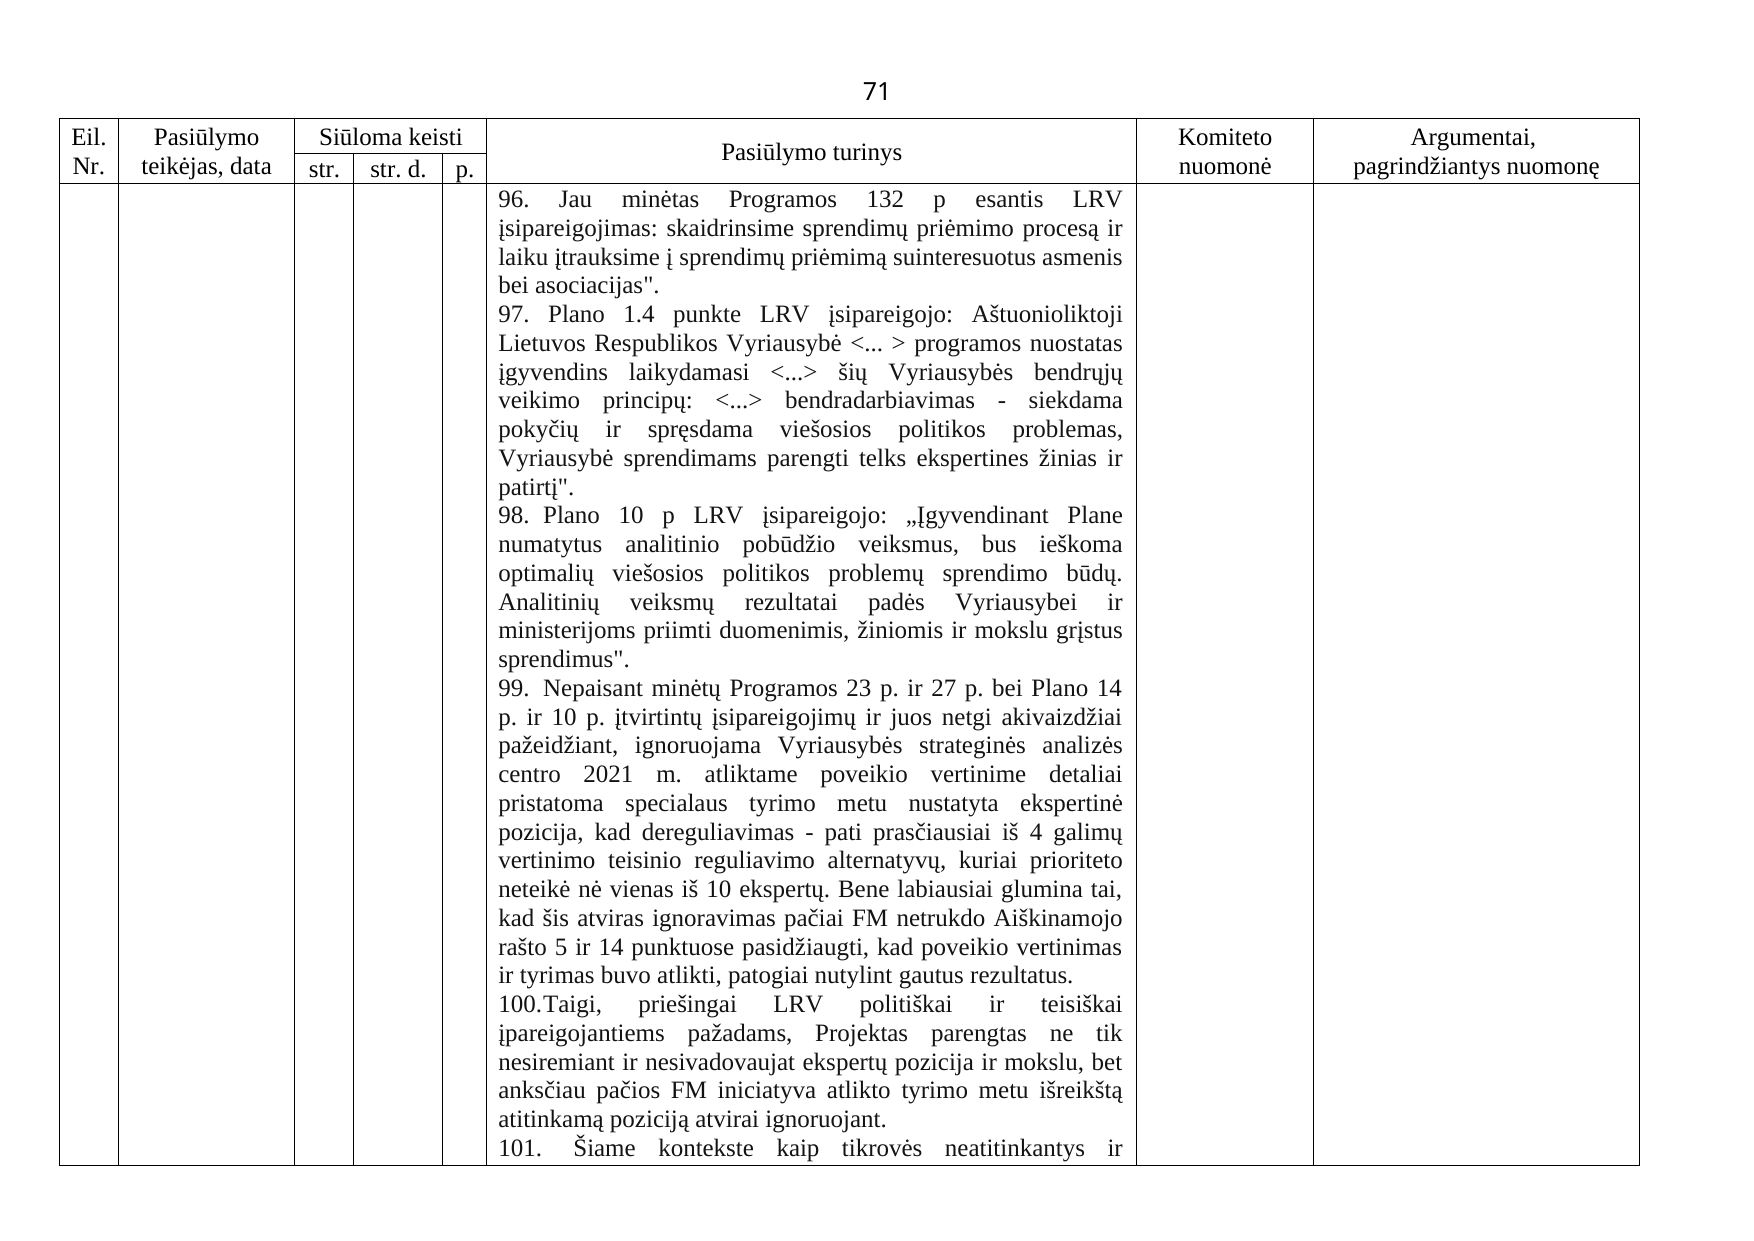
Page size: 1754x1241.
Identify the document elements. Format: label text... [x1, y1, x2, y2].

table_cell [119, 184, 294, 1165]
table_cell [443, 184, 486, 1165]
table_cell [295, 184, 353, 1165]
table_header Komiteto nuomonė [1137, 119, 1313, 183]
table_header Pasiūlymo teikėjas, data [119, 119, 294, 183]
table_cell str. [295, 154, 353, 183]
table_header Eil. Nr. [60, 119, 118, 183]
table_cell [1314, 184, 1639, 1165]
table_cell [60, 184, 118, 1165]
table_cell [354, 184, 442, 1165]
table_header Siūloma keisti [295, 119, 486, 153]
table_cell str. d. [354, 154, 442, 183]
table_header Argumentai, pagrindžiantys nuomonę [1314, 119, 1639, 183]
table_cell 96. Jau minėtas Programos 132 p esantis LRV įsipareigojimas: skaidrinsime sprendimų priėmimo procesą ir laiku įtrauksime į sprendimų priėmimą suinteresuotus asmenis bei asociacijas". 97. Plano 1.4 punkte LRV įsipareigojo: Aštuonioliktoji Lietuvos Respublikos Vyriausybė <... > programos nuostatas įgyvendins laikydamasi <...> šių Vyriausybės bendrųjų veikimo principų: <...> bendradarbiavimas - siekdama pokyčių ir spręsdama viešosios politikos problemas, Vyriausybė sprendimams parengti telks ekspertines žinias ir patirtį". 98. Plano 10 p LRV įsipareigojo: „Įgyvendinant Plane numatytus analitinio pobūdžio veiksmus, bus ieškoma optimalių viešosios politikos problemų sprendimo būdų. Analitinių veiksmų rezultatai padės Vyriausybei ir ministerijoms priimti duomenimis, žiniomis ir mokslu grįstus sprendimus". 99. Nepaisant minėtų Programos 23 p. ir 27 p. bei Plano 14 p. ir 10 p. įtvirtintų įsipareigojimų ir juos netgi akivaizdžiai pažeidžiant, ignoruojama Vyriausybės strateginės analizės centro 2021 m. atliktame poveikio vertinime detaliai pristatoma specialaus tyrimo metu nustatyta ekspertinė pozicija, kad dereguliavimas - pati prasčiausiai iš 4 galimų vertinimo teisinio reguliavimo alternatyvų, kuriai prioriteto neteikė nė vienas iš 10 ekspertų. Bene labiausiai glumina tai, kad šis atviras ignoravimas pačiai FM netrukdo Aiškinamojo rašto 5 ir 14 punktuose pasidžiaugti, kad poveikio vertinimas ir tyrimas buvo atlikti, patogiai nutylint gautus rezultatus. 100. Taigi, priešingai LRV politiškai ir teisiškai įpareigojantiems pažadams, Projektas parengtas ne tik nesiremiant ir nesivadovaujat ekspertų pozicija ir mokslu, bet anksčiau pačios FM iniciatyva atlikto tyrimo metu išreikštą atitinkamą poziciją atvirai ignoruojant. 101. Šiame kontekste kaip tikrovės neatitinkantys ir [487, 184, 1136, 1165]
table_cell p. [443, 154, 486, 183]
table_header Pasiūlymo turinys [487, 119, 1136, 183]
table_cell [1137, 184, 1313, 1165]
